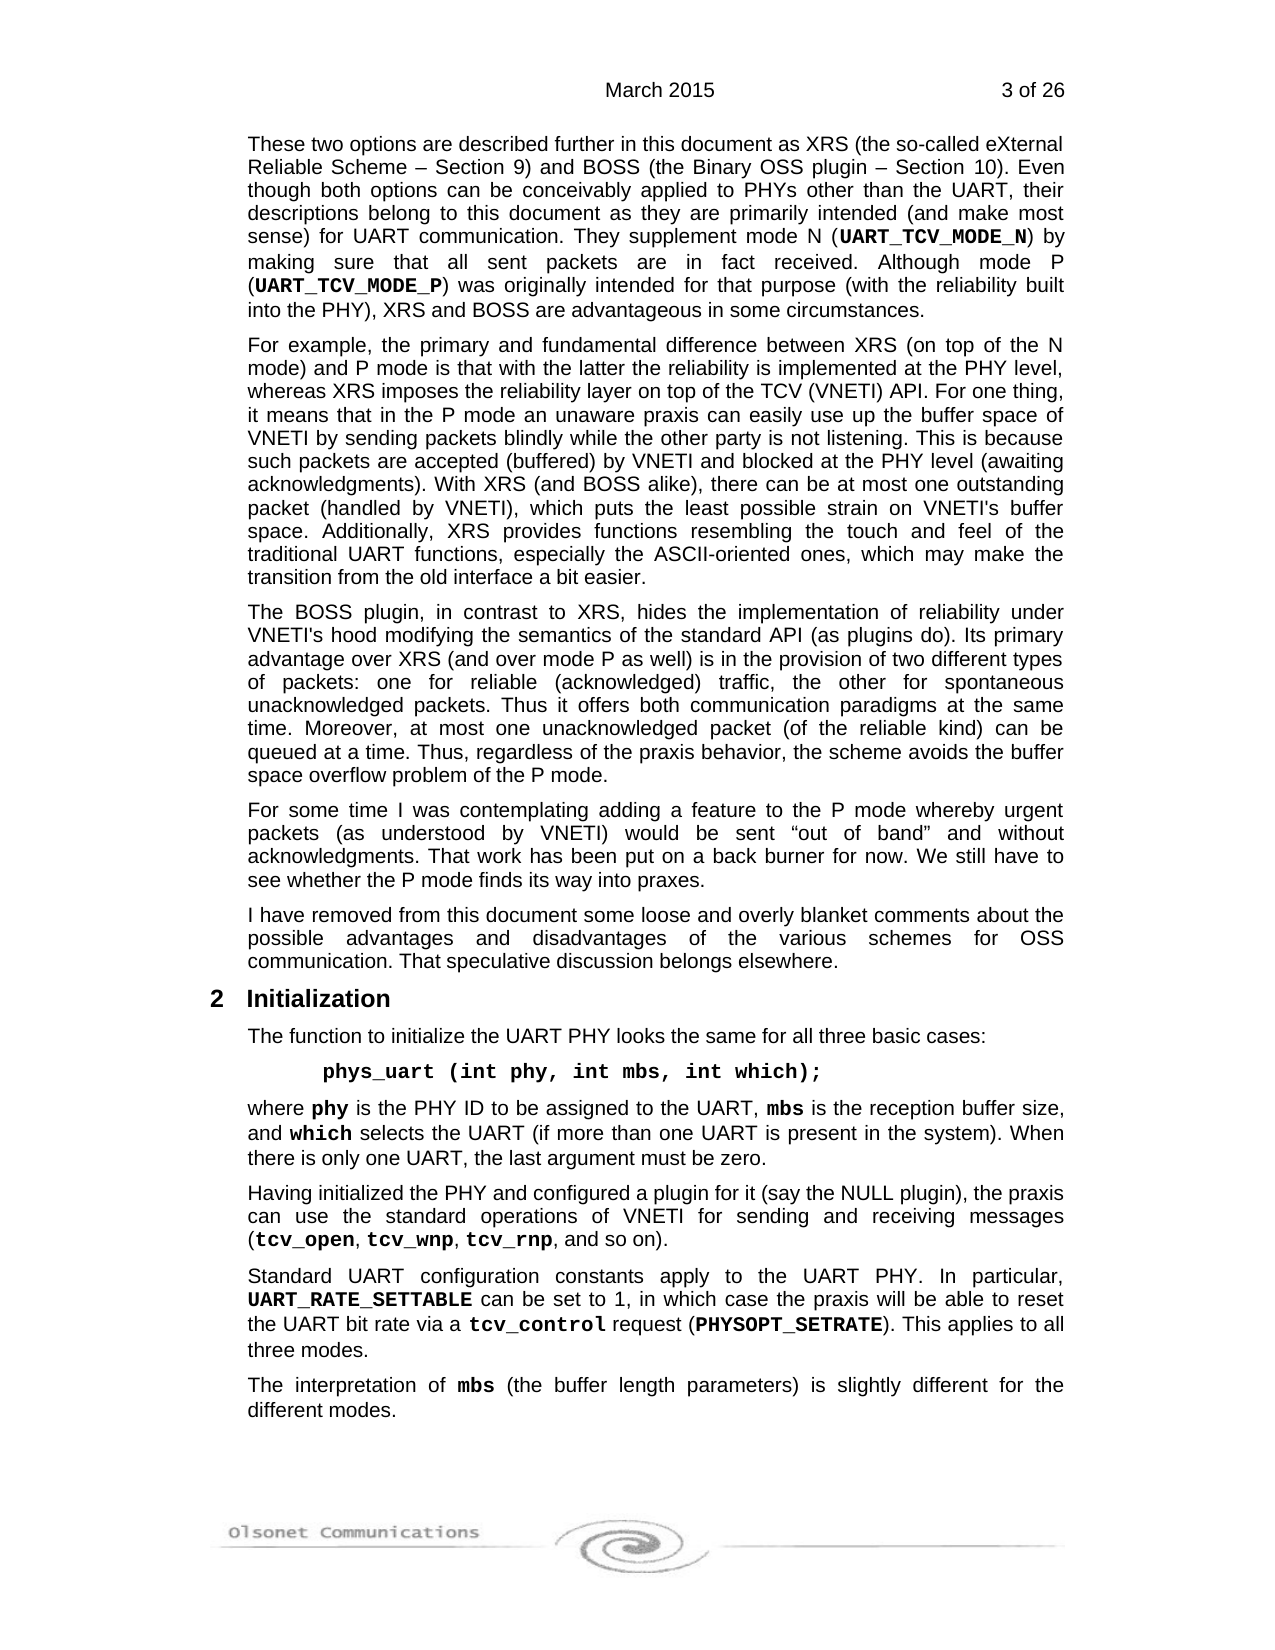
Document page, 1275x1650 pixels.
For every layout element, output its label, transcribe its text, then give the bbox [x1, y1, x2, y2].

text where phy is the PHY ID to be assigned to the UART, mbs is the reception buffer size, and which selects the UART (if more than one UART is present in the system). When there is only one UART, the last argument must be zero. [247, 1096, 1065, 1169]
text The interpretation of mbs (the buffer length parameters) is slightly different for the different modes. [247, 1373, 1065, 1421]
subtitle Initialization [210, 984, 1065, 1012]
text The BOSS plugin, in contrast to XRS, hides the implementation of reliability under VNETI's hood modifying the semantics of the standard API (as plugins do). Its primary advantage over XRS (and over mode P as well) is in the provision of two different types of packets: one for reliable (acknowledged) traffic, the other for spontaneous unacknowledged packets. Thus it offers both communication paradigms at the same time. Moreover, at most one unacknowledged packet (of the reliable kind) can be queued at a time. Thus, regardless of the praxis behavior, the scheme avoids the buffer space overflow problem of the P mode. [247, 601, 1065, 787]
text These two options are described further in this document as XRS (the so-called eXternal Reliable Scheme – Section 9) and BOSS (the Binary OSS plugin – Section 10). Even though both options can be conceivably applied to PHYs other than the UART, their descriptions belong to this document as they are primarily intended (and make most sense) for UART communication. They supplement mode N (UART_TCV_MODE_N) by making sure that all sent packets are in fact received. Although mode P (UART_TCV_MODE_P) was originally intended for that purpose (with the reliability built into the PHY), XRS and BOSS are advantageous in some circumstances. [247, 132, 1065, 322]
text Standard UART configuration constants apply to the UART PHY. In particular, UART_RATE_SETTABLE can be set to 1, in which case the praxis will be able to reset the UART bit rate via a tcv_control request (PHYSOPT_SETRATE). This applies to all three modes. [247, 1265, 1065, 1361]
picture [210, 1504, 1065, 1596]
text The function to initialize the UART PHY looks the same for all three basic cases: [247, 1024, 1065, 1047]
text Having initialized the PHY and configured a plugin for it (say the NULL plugin), the praxis can use the standard operations of VNETI for sending and receiving messages (tcv_open, tcv_wnp, tcv_rnp, and so on). [247, 1181, 1065, 1253]
text For some time I was contemplating adding a feature to the P mode whereby urgent packets (as understood by VNETI) would be sent “out of band” and without acknowledgments. That work has been put on a back burner for now. We still have to see whether the P mode finds its way into praxes. [247, 798, 1065, 891]
text For example, the primary and fundamental difference between XRS (on top of the N mode) and P mode is that with the latter the reliability is implemented at the PHY level, whereas XRS imposes the reliability layer on top of the TCV (VNETI) API. For one thing, it means that in the P mode an unaware praxis can easily use up the buffer space of VNETI by sending packets blindly while the other party is not listening. This is because such packets are accepted (buffered) by VNETI and blocked at the PHY level (awaiting acknowledgments). With XRS (and BOSS alike), there can be at most one outstanding packet (handled by VNETI), which puts the least possible strain on VNETI's buffer space. Additionally, XRS provides functions resembling the touch and feel of the traditional UART functions, especially the ASCII-oriented ones, which may make the transition from the old interface a bit easier. [247, 333, 1065, 589]
text I have removed from this document some loose and overly blanket comments about the possible advantages and disadvantages of the various schemes for OSS communication. That speculative discussion belongs elsewhere. [247, 903, 1065, 973]
text phys_uart (int phy, int mbs, int which); [247, 1059, 1065, 1084]
